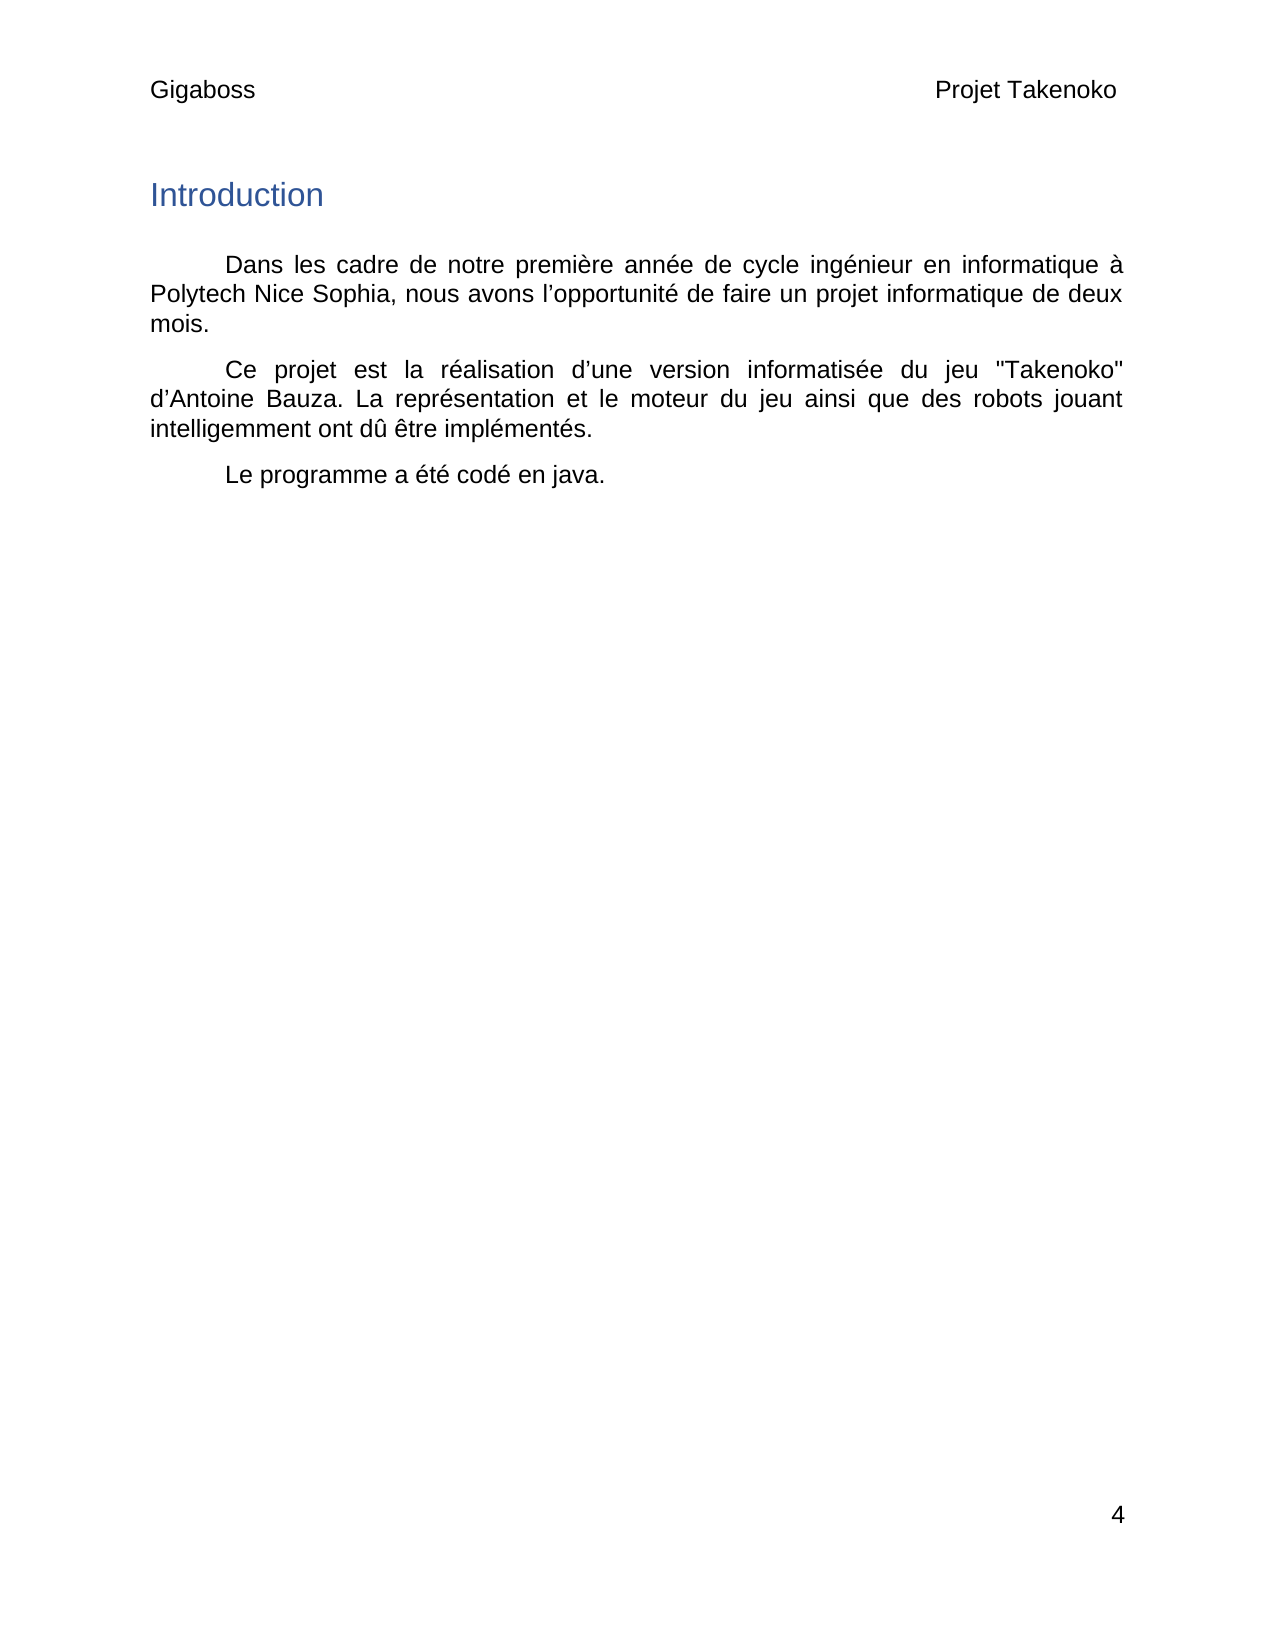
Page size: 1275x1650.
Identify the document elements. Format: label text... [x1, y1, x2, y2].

text Le programme a été codé en java. [150, 459, 1125, 488]
subtitle Introduction [150, 175, 1125, 213]
text Dans les cadre de notre première année de cycle ingénieur en informatique à Polytech Nice Sophia, nous avons l’opportunité de faire un projet informatique de deux mois. [150, 249, 1125, 337]
text Ce projet est la réalisation d’une version informatisée du jeu "Takenoko" d’Antoine Bauza. La représentation et le moteur du jeu ainsi que des robots jouant intelligemment ont dû être implémentés. [150, 354, 1125, 442]
